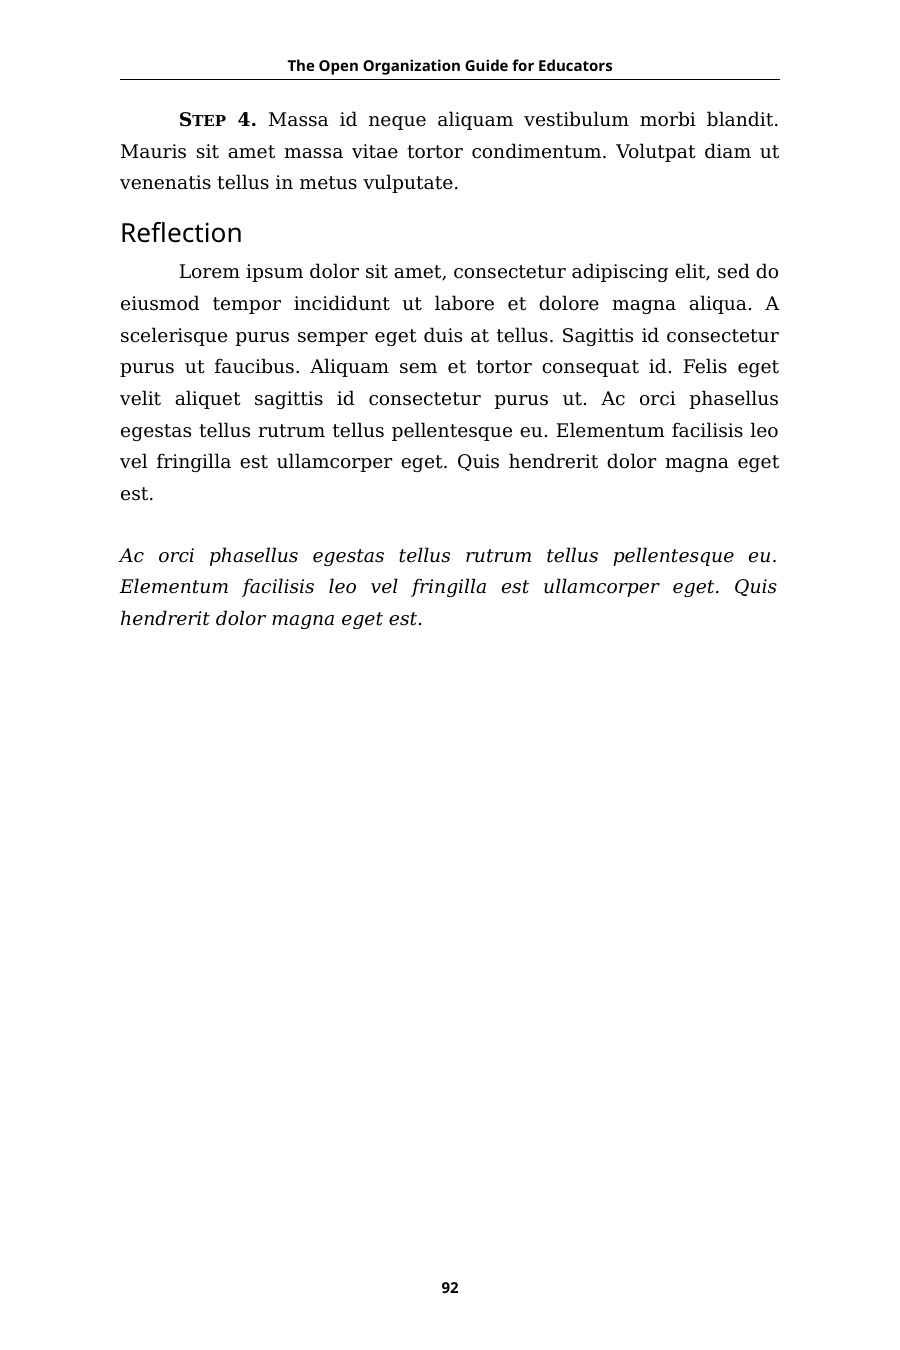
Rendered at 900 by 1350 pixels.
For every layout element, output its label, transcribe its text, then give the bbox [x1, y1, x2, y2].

text Step 4. Massa id neque aliquam vestibulum morbi blandit. Mauris sit amet massa vitae tortor condimentum. Volutpat diam ut venenatis tellus in metus vulputate. [120, 109, 780, 194]
subtitle Reflection [120, 218, 780, 249]
text Ac orci phasellus egestas tellus rutrum tellus pellentesque eu. Elementum facilisis leo vel fringilla est ullamcorper eget. Quis hendrerit dolor magna eget est. [120, 545, 780, 630]
text Lorem ipsum dolor sit amet, consectetur adipiscing elit, sed do eiusmod tempor incididunt ut labore et dolore magna aliqua. A scelerisque purus semper eget duis at tellus. Sagittis id consectetur purus ut faucibus. Aliquam sem et tortor consequat id. Felis eget velit aliquet sagittis id consectetur purus ut. Ac orci phasellus egestas tellus rutrum tellus pellentesque eu. Elementum facilisis leo vel fringilla est ullamcorper eget. Quis hendrerit dolor magna eget est. [120, 261, 780, 505]
